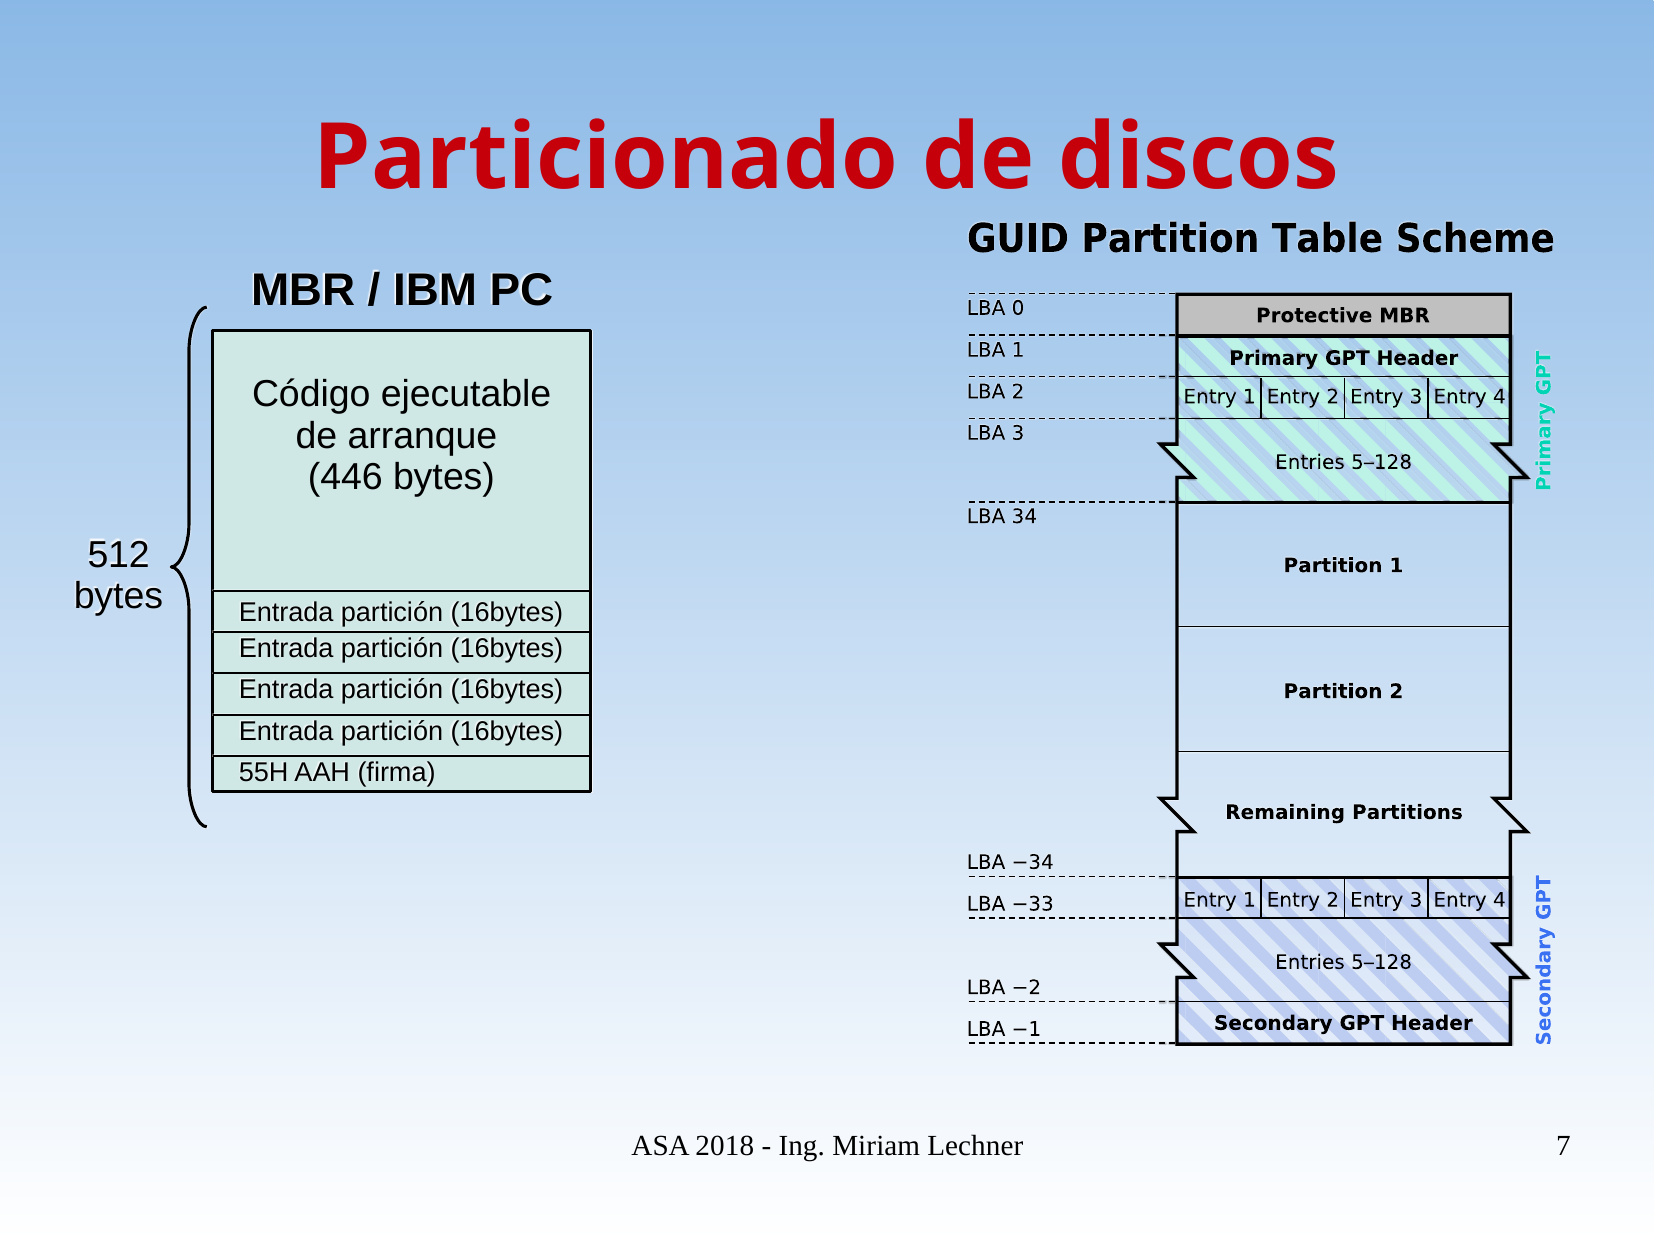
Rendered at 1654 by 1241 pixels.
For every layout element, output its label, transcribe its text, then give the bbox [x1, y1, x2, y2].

picture [926, 168, 1595, 1087]
text_box Entrada partición (16bytes) [224, 708, 703, 749]
text_box Entrada partición (16bytes) [224, 625, 703, 666]
text_box Código ejecutable de arranque (446 bytes) [212, 330, 591, 589]
text_box MBR / IBM PC [236, 256, 569, 323]
text_box Entrada partición (16bytes) [224, 666, 703, 708]
title Particionado de discos [82, 49, 1571, 257]
text_box 55H AAH (firma) [224, 749, 703, 795]
text_box Entrada partición (16bytes) [224, 589, 703, 625]
text_box 512 bytes [59, 525, 179, 625]
